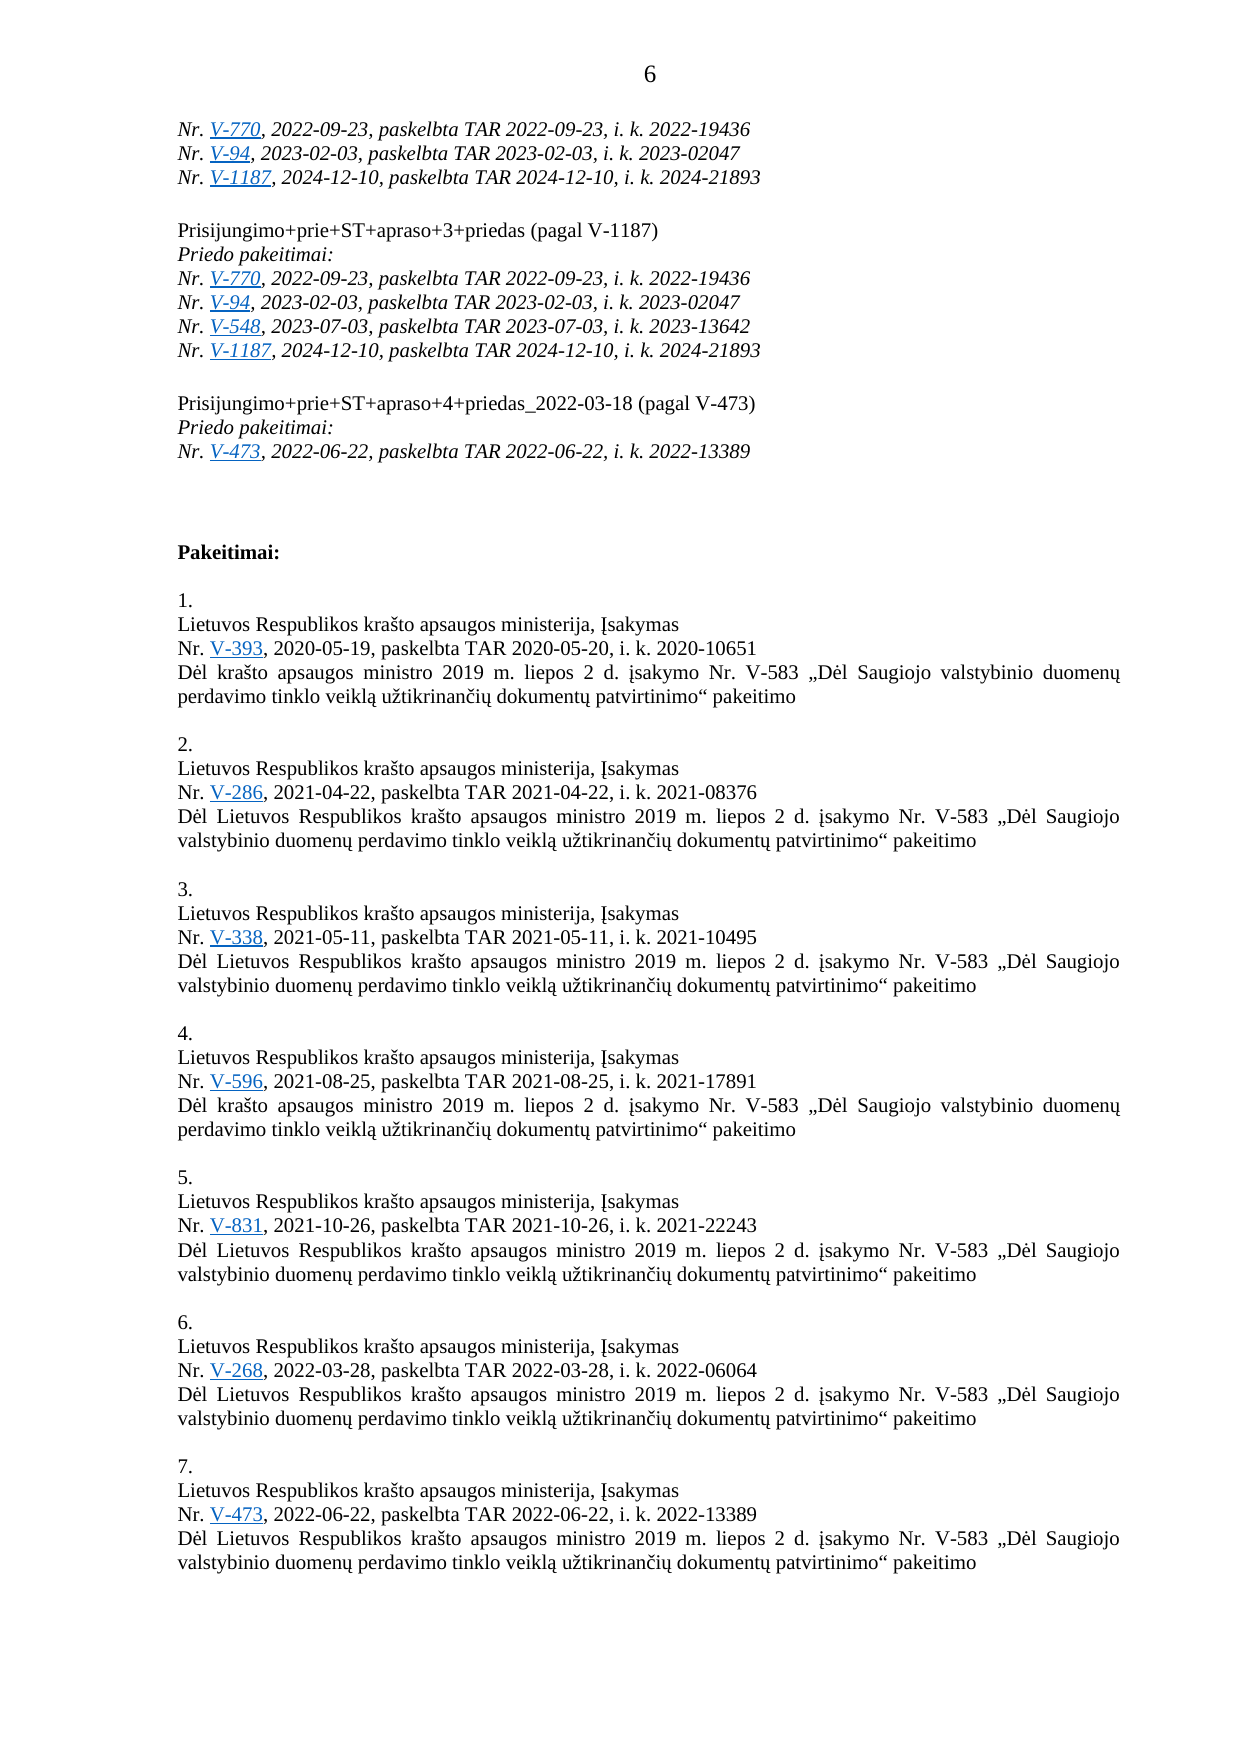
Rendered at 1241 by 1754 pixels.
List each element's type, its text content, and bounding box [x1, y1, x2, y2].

text Nr. V-338, 2021-05-11, paskelbta TAR 2021-05-11, i. k. 2021-10495 [177, 925, 1122, 949]
text Priedo pakeitimai: [177, 242, 1122, 266]
text 5. [177, 1165, 1122, 1189]
text Nr. V-548, 2023-07-03, paskelbta TAR 2023-07-03, i. k. 2023-13642 [177, 314, 1122, 338]
text Nr. V-268, 2022-03-28, paskelbta TAR 2022-03-28, i. k. 2022-06064 [177, 1358, 1122, 1382]
text Priedo pakeitimai: [177, 415, 1122, 439]
text Dėl krašto apsaugos ministro 2019 m. liepos 2 d. įsakymo Nr. V-583 „Dėl Saugiojo valstybinio duomenų perdavimo tinklo veiklą užtikrinančių dokumentų patvirtinimo“ pakeitimo [177, 660, 1122, 708]
text 1. [177, 588, 1122, 612]
text Dėl Lietuvos Respublikos krašto apsaugos ministro 2019 m. liepos 2 d. įsakymo Nr. V-583 „Dėl Saugiojo valstybinio duomenų perdavimo tinklo veiklą užtikrinančių dokumentų patvirtinimo“ pakeitimo [177, 1526, 1122, 1574]
text 3. [177, 877, 1122, 901]
text Nr. V-94, 2023-02-03, paskelbta TAR 2023-02-03, i. k. 2023-02047 [177, 141, 1122, 165]
text Dėl krašto apsaugos ministro 2019 m. liepos 2 d. įsakymo Nr. V-583 „Dėl Saugiojo valstybinio duomenų perdavimo tinklo veiklą užtikrinančių dokumentų patvirtinimo“ pakeitimo [177, 1093, 1122, 1141]
text Pakeitimai: [177, 540, 1122, 564]
text Lietuvos Respublikos krašto apsaugos ministerija, Įsakymas [177, 756, 1122, 780]
text Dėl Lietuvos Respublikos krašto apsaugos ministro 2019 m. liepos 2 d. įsakymo Nr. V-583 „Dėl Saugiojo valstybinio duomenų perdavimo tinklo veiklą užtikrinančių dokumentų patvirtinimo“ pakeitimo [177, 1382, 1122, 1430]
text 7. [177, 1454, 1122, 1478]
text Nr. V-770, 2022-09-23, paskelbta TAR 2022-09-23, i. k. 2022-19436 [177, 117, 1122, 141]
text Nr. V-1187, 2024-12-10, paskelbta TAR 2024-12-10, i. k. 2024-21893 [177, 338, 1122, 362]
text Nr. V-473, 2022-06-22, paskelbta TAR 2022-06-22, i. k. 2022-13389 [177, 1502, 1122, 1526]
text Nr. V-94, 2023-02-03, paskelbta TAR 2023-02-03, i. k. 2023-02047 [177, 290, 1122, 314]
text Nr. V-831, 2021-10-26, paskelbta TAR 2021-10-26, i. k. 2021-22243 [177, 1213, 1122, 1237]
text Lietuvos Respublikos krašto apsaugos ministerija, Įsakymas [177, 901, 1122, 925]
text Nr. V-1187, 2024-12-10, paskelbta TAR 2024-12-10, i. k. 2024-21893 [177, 165, 1122, 189]
text Lietuvos Respublikos krašto apsaugos ministerija, Įsakymas [177, 1334, 1122, 1358]
text Dėl Lietuvos Respublikos krašto apsaugos ministro 2019 m. liepos 2 d. įsakymo Nr. V-583 „Dėl Saugiojo valstybinio duomenų perdavimo tinklo veiklą užtikrinančių dokumentų patvirtinimo“ pakeitimo [177, 949, 1122, 997]
text Dėl Lietuvos Respublikos krašto apsaugos ministro 2019 m. liepos 2 d. įsakymo Nr. V-583 „Dėl Saugiojo valstybinio duomenų perdavimo tinklo veiklą užtikrinančių dokumentų patvirtinimo“ pakeitimo [177, 1237, 1122, 1286]
text 2. [177, 732, 1122, 756]
text Prisijungimo+prie+ST+apraso+4+priedas_2022-03-18 (pagal V-473) [177, 391, 1122, 415]
text 6. [177, 1310, 1122, 1334]
text Lietuvos Respublikos krašto apsaugos ministerija, Įsakymas [177, 1189, 1122, 1213]
text Lietuvos Respublikos krašto apsaugos ministerija, Įsakymas [177, 612, 1122, 636]
text Dėl Lietuvos Respublikos krašto apsaugos ministro 2019 m. liepos 2 d. įsakymo Nr. V-583 „Dėl Saugiojo valstybinio duomenų perdavimo tinklo veiklą užtikrinančių dokumentų patvirtinimo“ pakeitimo [177, 804, 1122, 852]
text Nr. V-596, 2021-08-25, paskelbta TAR 2021-08-25, i. k. 2021-17891 [177, 1069, 1122, 1093]
text Nr. V-473, 2022-06-22, paskelbta TAR 2022-06-22, i. k. 2022-13389 [177, 439, 1122, 463]
text Nr. V-286, 2021-04-22, paskelbta TAR 2021-04-22, i. k. 2021-08376 [177, 780, 1122, 804]
text Lietuvos Respublikos krašto apsaugos ministerija, Įsakymas [177, 1478, 1122, 1502]
text Prisijungimo+prie+ST+apraso+3+priedas (pagal V-1187) [177, 217, 1122, 242]
text Lietuvos Respublikos krašto apsaugos ministerija, Įsakymas [177, 1045, 1122, 1069]
text Nr. V-393, 2020-05-19, paskelbta TAR 2020-05-20, i. k. 2020-10651 [177, 636, 1122, 660]
text Nr. V-770, 2022-09-23, paskelbta TAR 2022-09-23, i. k. 2022-19436 [177, 266, 1122, 290]
text 4. [177, 1021, 1122, 1045]
